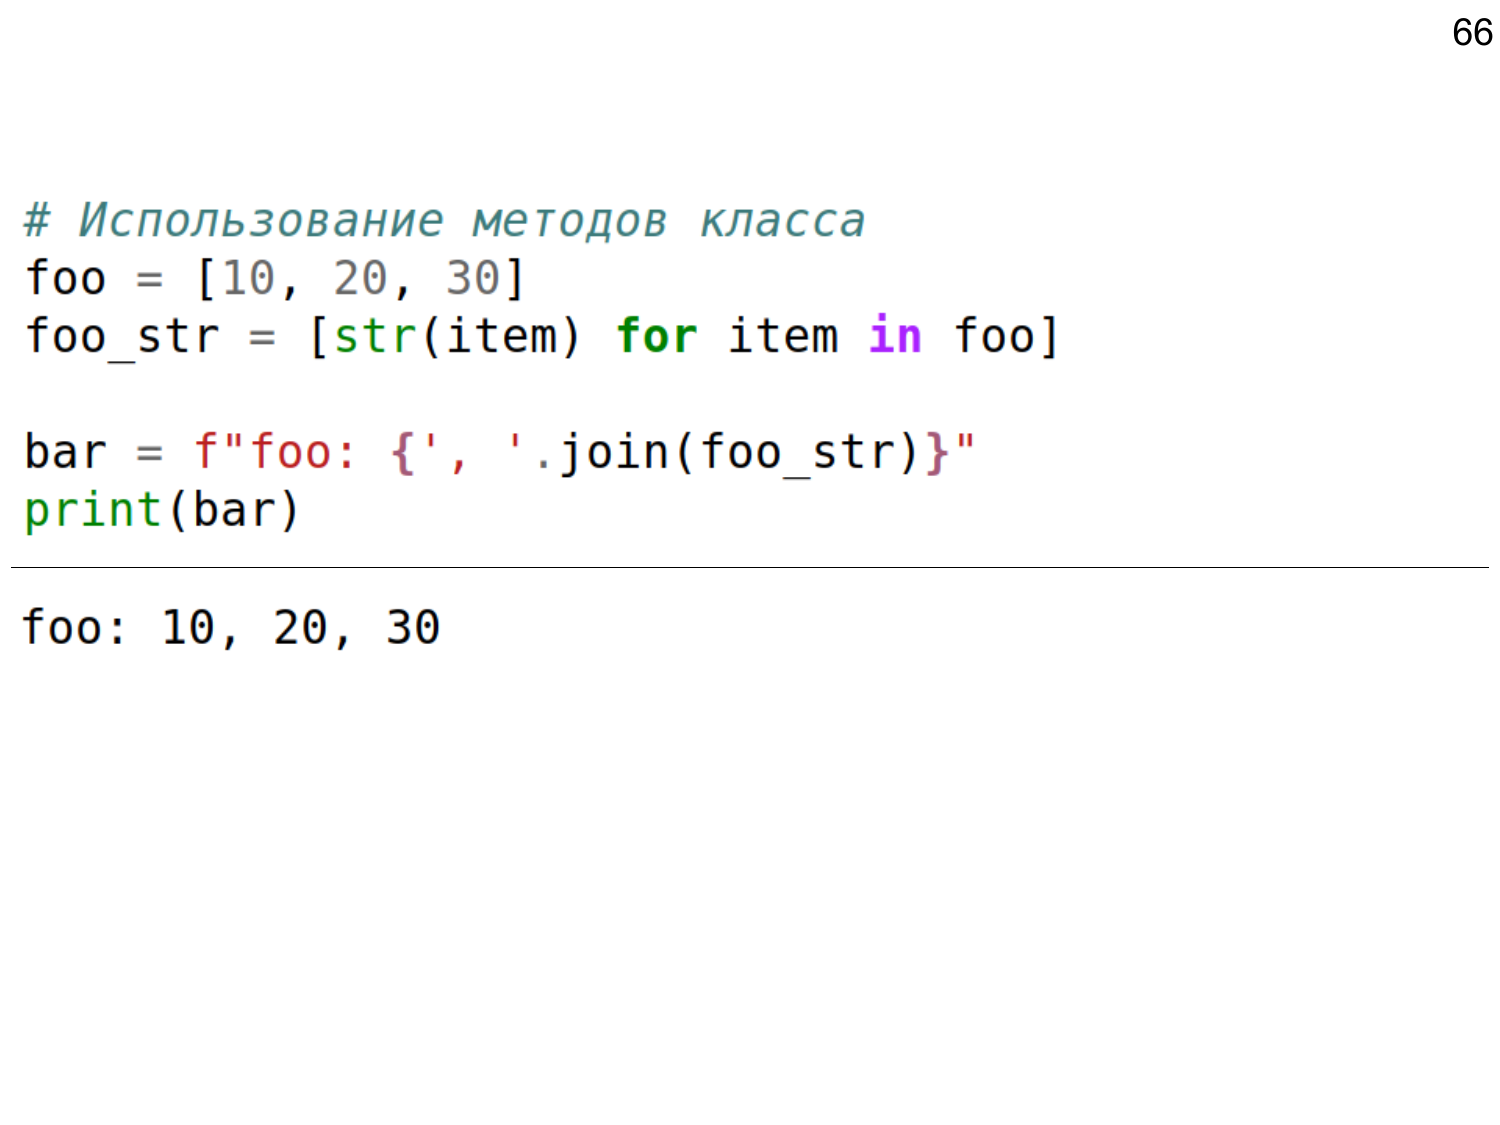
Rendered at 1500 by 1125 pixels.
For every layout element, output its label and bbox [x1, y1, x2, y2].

picture [14, 589, 448, 666]
picture [9, 188, 1069, 548]
